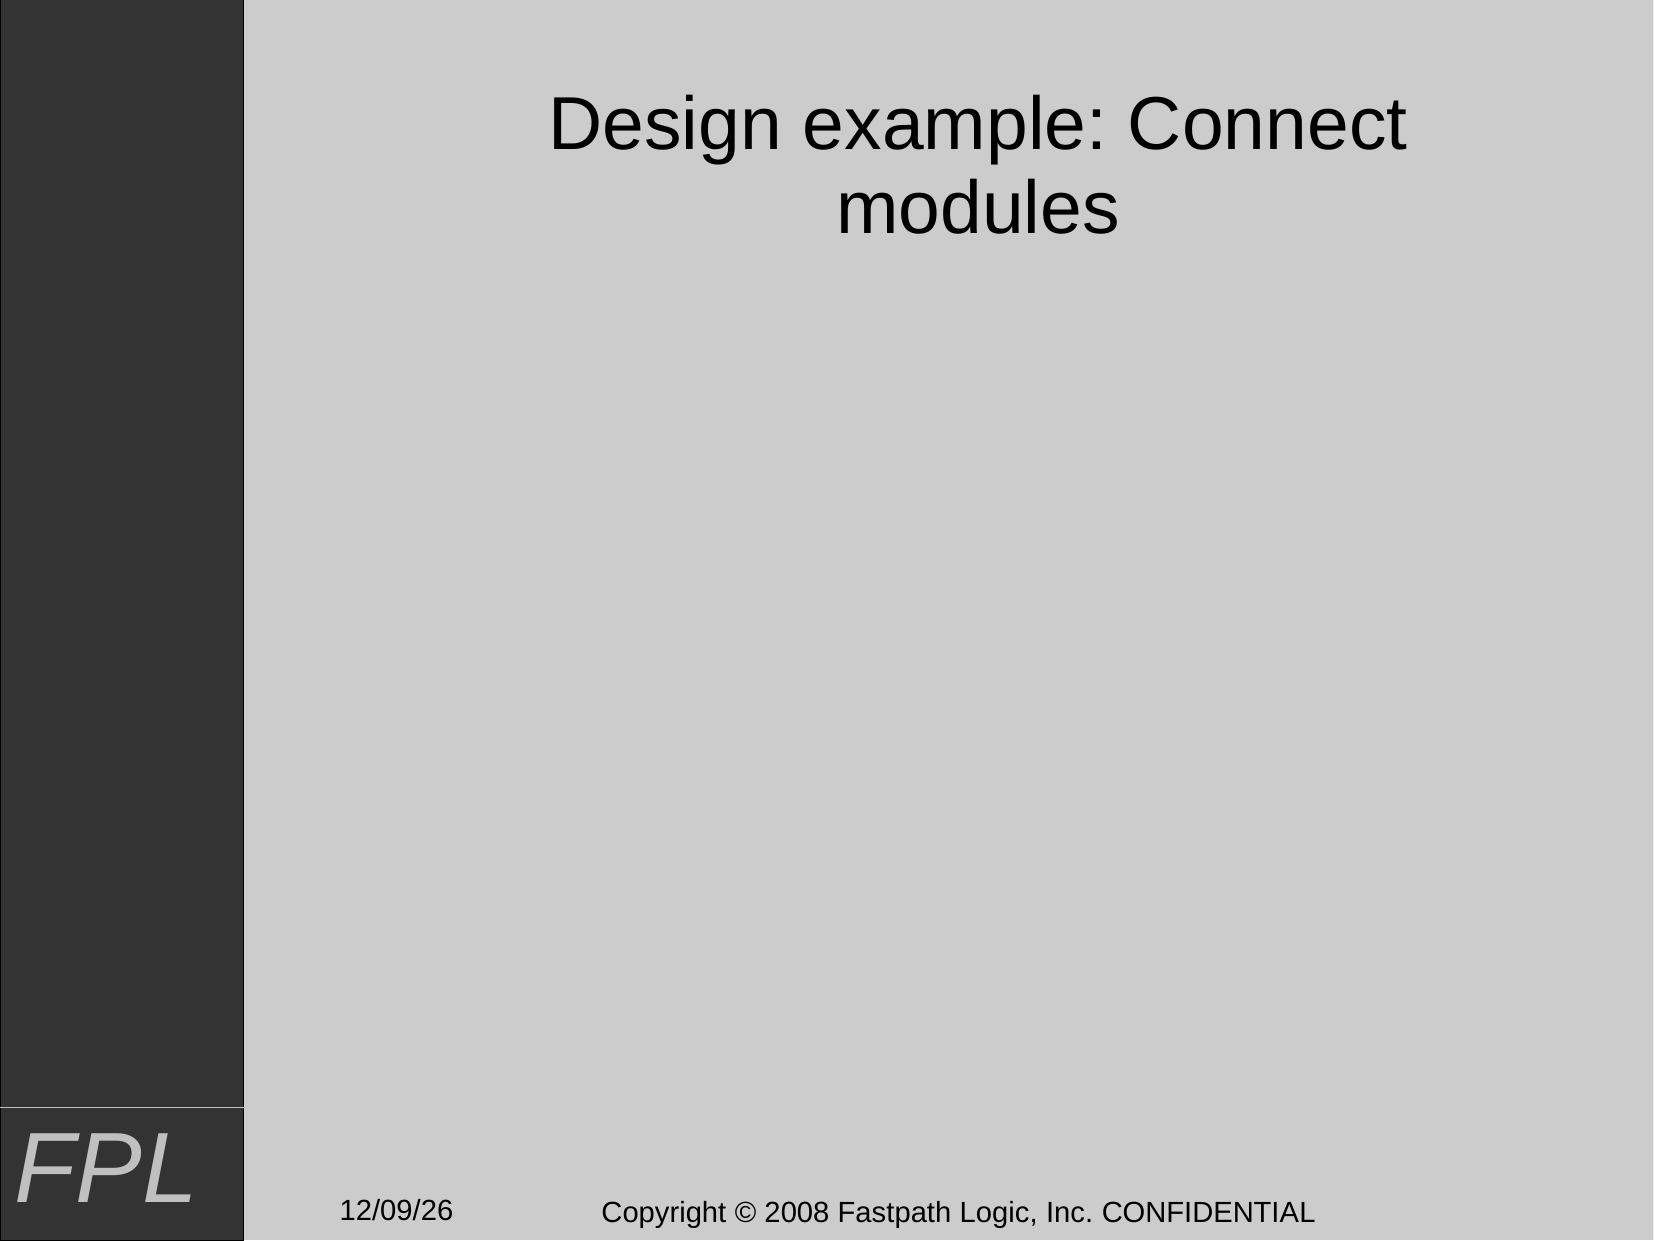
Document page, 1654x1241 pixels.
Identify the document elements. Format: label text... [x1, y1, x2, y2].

title Design example: Connect modules [427, 53, 1530, 277]
